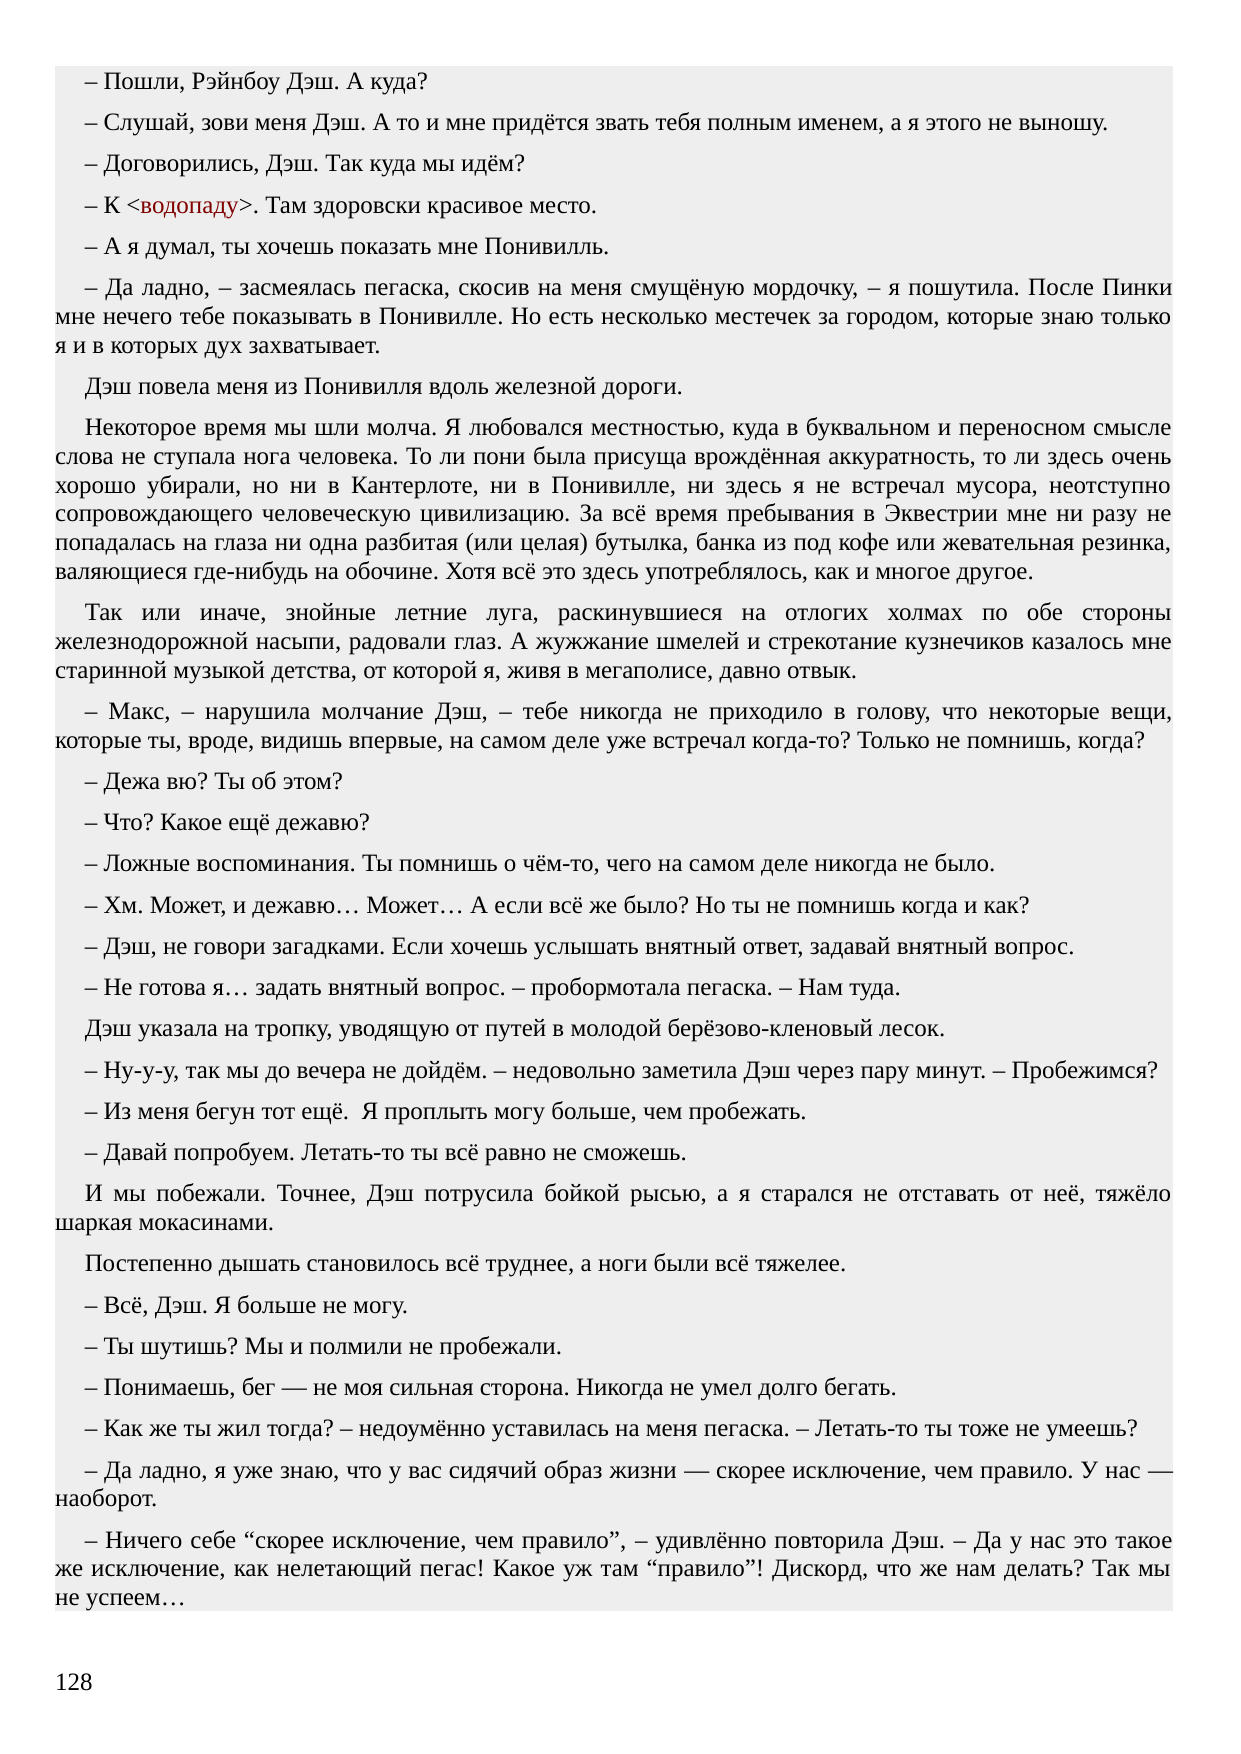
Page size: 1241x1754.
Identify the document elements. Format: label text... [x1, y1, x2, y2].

text – Да ладно, – засмеялась пегаска, скосив на меня смущёную мордочку, – я пошутила. После Пинки мне нечего тебе показывать в Понивилле. Но есть несколько местечек за городом, которые знаю только я и в которых дух захватывает. [55, 272, 1173, 358]
text – А я думал, ты хочешь показать мне Понивилль. [55, 231, 1173, 260]
text – К <водопаду>. Там здоровски красивое место. [55, 190, 1173, 218]
text – Не готова я… задать внятный вопрос. – пробормотала пегаска. – Нам туда. [55, 972, 1173, 1001]
text – Ложные воспоминания. Ты помнишь о чём-то, чего на самом деле никогда не было. [55, 848, 1173, 877]
text – Ничего себе “скорее исключение, чем правило”, – удивлённо повторила Дэш. – Да у нас это такое же исключение, как нелетающий пегас! Какое уж там “правило”! Дискорд, что же нам делать? Так мы не успеем… [55, 1525, 1173, 1611]
text – Всё, Дэш. Я больше не могу. [55, 1290, 1173, 1318]
text – Хм. Может, и дежавю… Может… А если всё же было? Но ты не помнишь когда и как? [55, 890, 1173, 918]
text Дэш указала на тропку, уводящую от путей в молодой берёзово-кленовый лесок. [55, 1013, 1173, 1042]
text Некоторое время мы шли молча. Я любовался местностью, куда в буквальном и переносном смысле слова не ступала нога человека. То ли пони была присуща врождённая аккуратность, то ли здесь очень хорошо убирали, но ни в Кантерлоте, ни в Понивилле, ни здесь я не встречал мусора, неотступно сопровождающего человеческую цивилизацию. За всё время пребывания в Эквестрии мне ни разу не попадалась на глаза ни одна разбитая (или целая) бутылка, банка из под кофе или жевательная резинка, валяющиеся где-нибудь на обочине. Хотя всё это здесь употреблялось, как и многое другое. [55, 412, 1173, 585]
text – Как же ты жил тогда? – недоумённо уставилась на меня пегаска. – Летать-то ты тоже не умеешь? [55, 1413, 1173, 1442]
text – Давай попробуем. Летать-то ты всё равно не сможешь. [55, 1137, 1173, 1166]
text – Что? Какое ещё дежавю? [55, 807, 1173, 836]
text – Из меня бегун тот ещё. Я проплыть могу больше, чем пробежать. [55, 1096, 1173, 1125]
text – Да ладно, я уже знаю, что у вас сидячий образ жизни — скорее исключение, чем правило. У нас — наоборот. [55, 1455, 1173, 1512]
text – Макс, – нарушила молчание Дэш, – тебе никогда не приходило в голову, что некоторые вещи, которые ты, вроде, видишь впервые, на самом деле уже встречал когда-то? Только не помнишь, когда? [55, 696, 1173, 753]
text Дэш повела меня из Понивилля вдоль железной дороги. [55, 371, 1173, 400]
text – Слушай, зови меня Дэш. А то и мне придётся звать тебя полным именем, а я этого не выношу. [55, 107, 1173, 136]
text И мы побежали. Точнее, Дэш потрусила бойкой рысью, а я старался не отставать от неё, тяжёло шаркая мокасинами. [55, 1178, 1173, 1236]
text – Понимаешь, бег — не моя сильная сторона. Никогда не умел долго бегать. [55, 1372, 1173, 1401]
text – Ну-у-у, так мы до вечера не дойдём. – недовольно заметила Дэш через пару минут. – Пробежимся? [55, 1055, 1173, 1083]
text Постепенно дышать становилось всё труднее, а ноги были всё тяжелее. [55, 1248, 1173, 1277]
text Так или иначе, знойные летние луга, раскинувшиеся на отлогих холмах по обе стороны железнодорожной насыпи, радовали глаз. А жужжание шмелей и стрекотание кузнечиков казалось мне старинной музыкой детства, от которой я, живя в мегаполисе, давно отвык. [55, 597, 1173, 683]
text – Договорились, Дэш. Так куда мы идём? [55, 148, 1173, 177]
text – Дэш, не говори загадками. Если хочешь услышать внятный ответ, задавай внятный вопрос. [55, 931, 1173, 960]
text – Дежа вю? Ты об этом? [55, 766, 1173, 795]
text – Ты шутишь? Мы и полмили не пробежали. [55, 1331, 1173, 1360]
text – Пошли, Рэйнбоу Дэш. А куда? [55, 66, 1173, 95]
